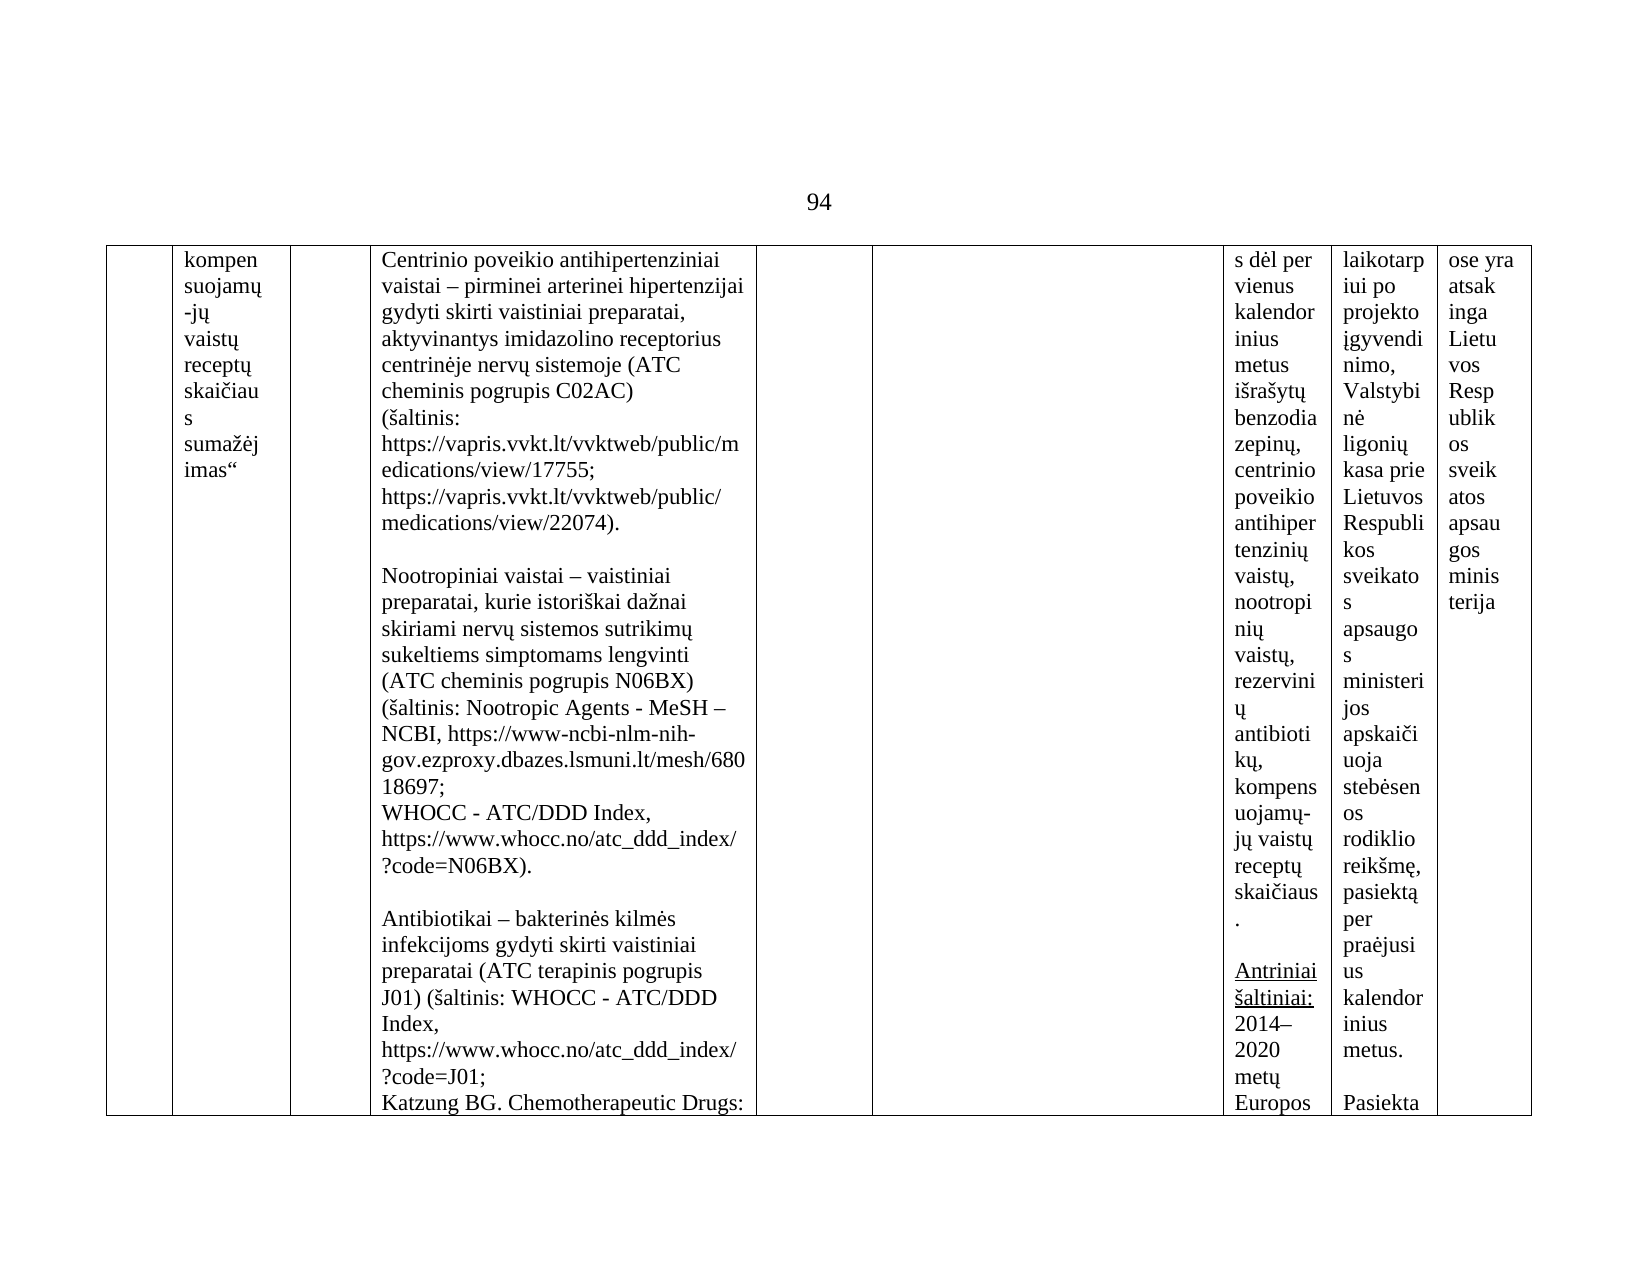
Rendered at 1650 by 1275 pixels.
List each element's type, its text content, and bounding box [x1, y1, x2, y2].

table_cell [107, 246, 172, 1115]
table_cell s dėl per vienus kalendorinius metus išrašytų benzodiazepinų, centrinio poveikio antihipertenzinių vaistų, nootropinių vaistų, rezervinių antibiotikų, kompensuojamų-jų vaistų receptų skaičiaus. Antriniai šaltiniai: 2014–2020 metų Europos [1224, 246, 1331, 1115]
table_cell [873, 246, 1223, 1115]
table_cell kompensuojamų-jų vaistų receptų skaičiaus sumažėjimas“ [173, 246, 290, 1115]
table_cell ose yra atsakinga Lietuvos Respublikos sveikatos apsaugos ministerija [1438, 246, 1531, 1115]
table_cell [757, 246, 872, 1115]
table_cell Centrinio poveikio antihipertenziniai vaistai – pirminei arterinei hipertenzijai gydyti skirti vaistiniai preparatai, aktyvinantys imidazolino receptorius centrinėje nervų sistemoje (ATC cheminis pogrupis C02AC) (šaltinis: https://vapris.vvkt.lt/vvktweb/public/medications/view/17755; https://vapris.vvkt.lt/vvktweb/public/medications/view/22074). Nootropiniai vaistai – vaistiniai preparatai, kurie istoriškai dažnai skiriami nervų sistemos sutrikimų sukeltiems simptomams lengvinti (ATC cheminis pogrupis N06BX) (šaltinis: Nootropic Agents - MeSH – NCBI, https://www-ncbi-nlm-nih-gov.ezproxy.dbazes.lsmuni.lt/mesh/68018697; WHOCC - ATC/DDD Index, https://www.whocc.no/atc_ddd_index/?code=N06BX). Antibiotikai – bakterinės kilmės infekcijoms gydyti skirti vaistiniai preparatai (ATC terapinis pogrupis J01) (šaltinis: WHOCC - ATC/DDD Index, https://www.whocc.no/atc_ddd_index/?code=J01; Katzung BG. Chemotherapeutic Drugs: [371, 246, 756, 1115]
table_cell laikotarpiui po projekto įgyvendinimo, Valstybinė ligonių kasa prie Lietuvos Respublikos sveikatos apsaugos ministerijos apskaičiuoja stebėsenos rodiklio reikšmę, pasiektą per praėjusius kalendorinius metus. Pasiekta [1332, 246, 1437, 1115]
table_cell [291, 246, 370, 1115]
